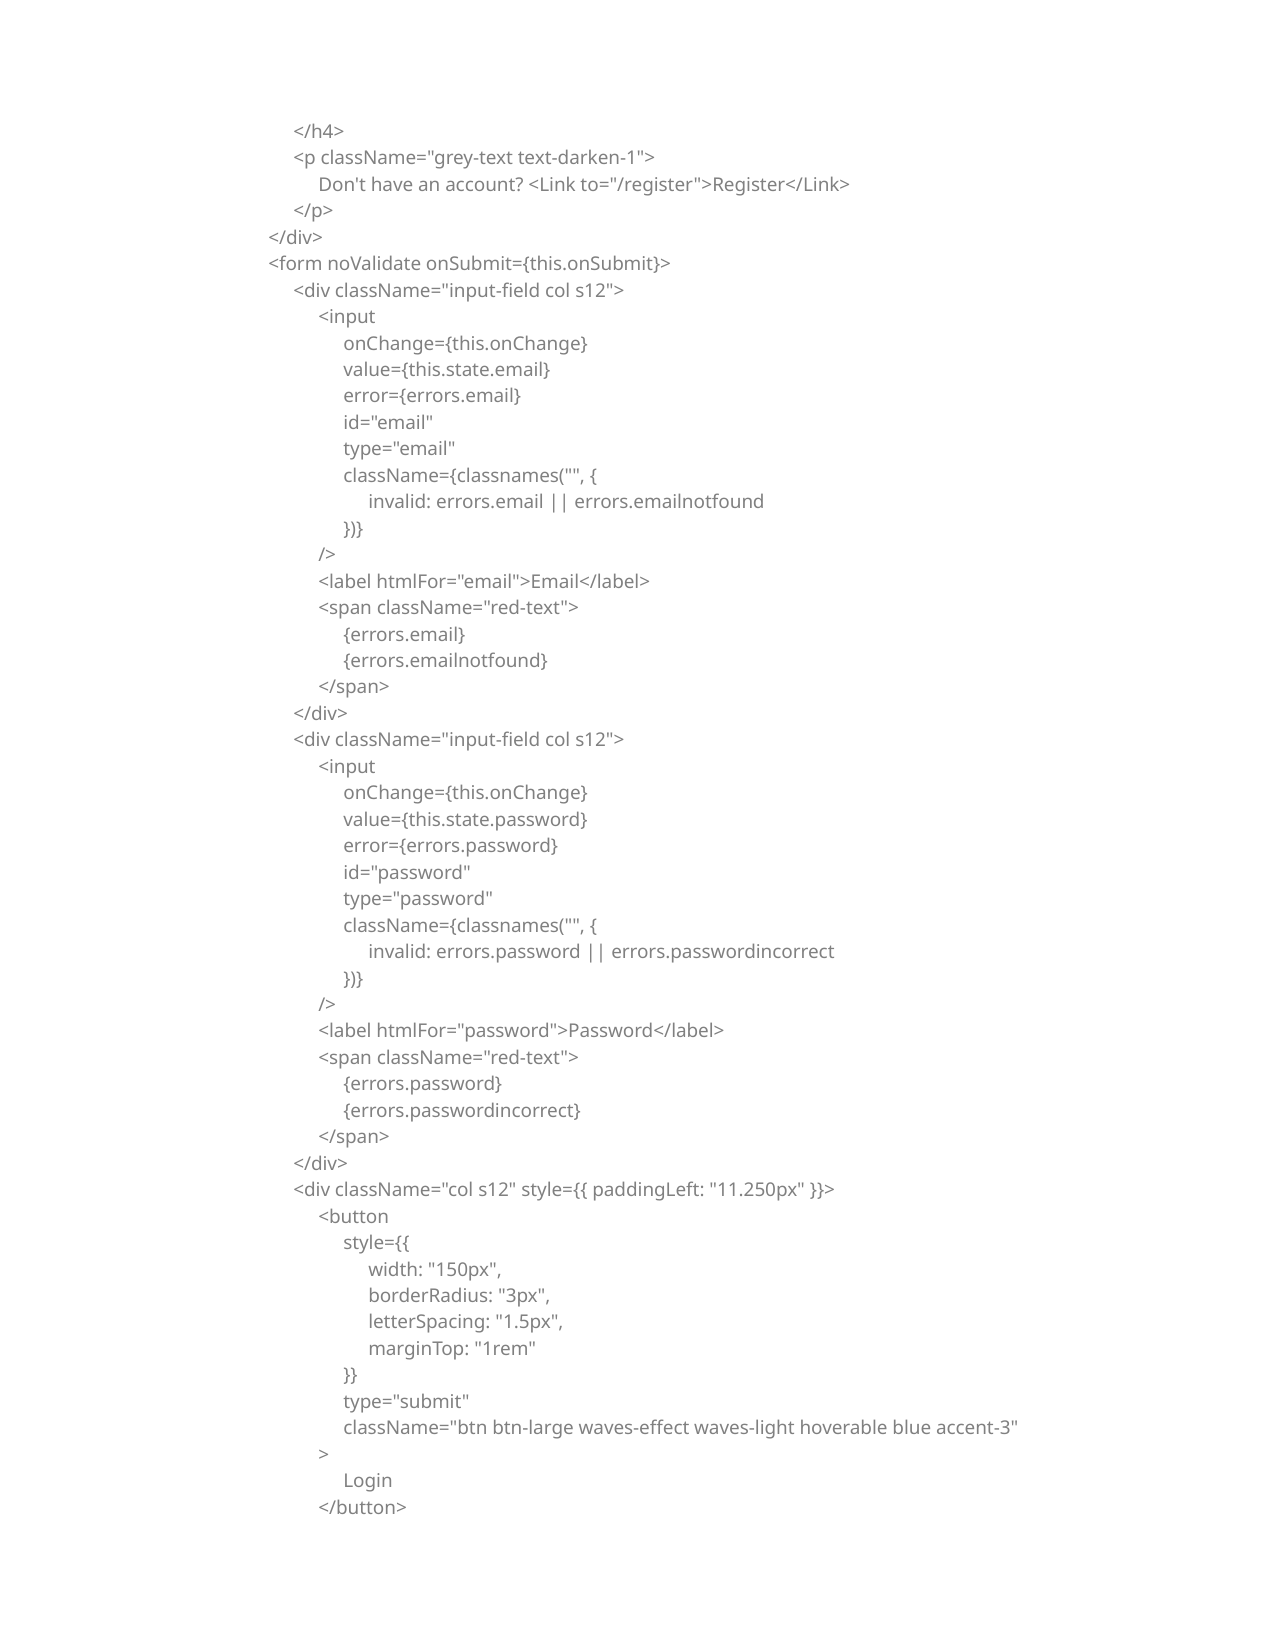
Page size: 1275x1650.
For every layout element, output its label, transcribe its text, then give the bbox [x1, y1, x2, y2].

text <label htmlFor="email">Email</label> [118, 568, 1157, 594]
text value={this.state.email} [118, 356, 1157, 383]
text <form noValidate onSubmit={this.onSubmit}> [118, 250, 1157, 277]
text onChange={this.onChange} [118, 779, 1157, 806]
text onChange={this.onChange} [118, 330, 1157, 356]
text marginTop: "1rem" [118, 1335, 1157, 1362]
text /> [118, 541, 1157, 568]
text <input [118, 303, 1157, 330]
text <div className="input-field col s12"> [118, 727, 1157, 753]
text }} [118, 1362, 1157, 1388]
text className={classnames("", { [118, 462, 1157, 488]
text </h4> [118, 118, 1157, 144]
text </span> [118, 674, 1157, 700]
text Login [118, 1467, 1157, 1494]
text <div className="col s12" style={{ paddingLeft: "11.250px" }}> [118, 1176, 1157, 1203]
text })} [118, 965, 1157, 991]
text style={{ [118, 1229, 1157, 1256]
text width: "150px", [118, 1256, 1157, 1282]
text error={errors.password} [118, 832, 1157, 859]
text invalid: errors.email || errors.emailnotfound [118, 488, 1157, 515]
text id="password" [118, 859, 1157, 885]
text type="email" [118, 436, 1157, 462]
text </button> [118, 1494, 1157, 1520]
text className={classnames("", { [118, 912, 1157, 938]
text {errors.email} [118, 621, 1157, 647]
text className="btn btn-large waves-effect waves-light hoverable blue accent-3" [118, 1414, 1157, 1441]
text <div className="input-field col s12"> [118, 277, 1157, 303]
text {errors.emailnotfound} [118, 647, 1157, 674]
text })} [118, 515, 1157, 541]
text value={this.state.password} [118, 806, 1157, 832]
text </span> [118, 1123, 1157, 1150]
text <button [118, 1203, 1157, 1229]
text <span className="red-text"> [118, 1044, 1157, 1071]
text letterSpacing: "1.5px", [118, 1309, 1157, 1335]
text /> [118, 991, 1157, 1018]
text <input [118, 753, 1157, 779]
text id="email" [118, 409, 1157, 436]
text type="submit" [118, 1388, 1157, 1414]
text error={errors.email} [118, 383, 1157, 409]
text invalid: errors.password || errors.passwordincorrect [118, 938, 1157, 965]
text > [118, 1441, 1157, 1467]
text type="password" [118, 885, 1157, 912]
text <p className="grey-text text-darken-1"> [118, 144, 1157, 171]
text </div> [118, 224, 1157, 250]
text Don't have an account? <Link to="/register">Register</Link> [118, 171, 1157, 197]
text {errors.password} [118, 1071, 1157, 1097]
text </div> [118, 700, 1157, 727]
text </p> [118, 197, 1157, 224]
text <label htmlFor="password">Password</label> [118, 1018, 1157, 1044]
text {errors.passwordincorrect} [118, 1097, 1157, 1123]
text </div> [118, 1150, 1157, 1176]
text borderRadius: "3px", [118, 1282, 1157, 1309]
text <span className="red-text"> [118, 594, 1157, 621]
